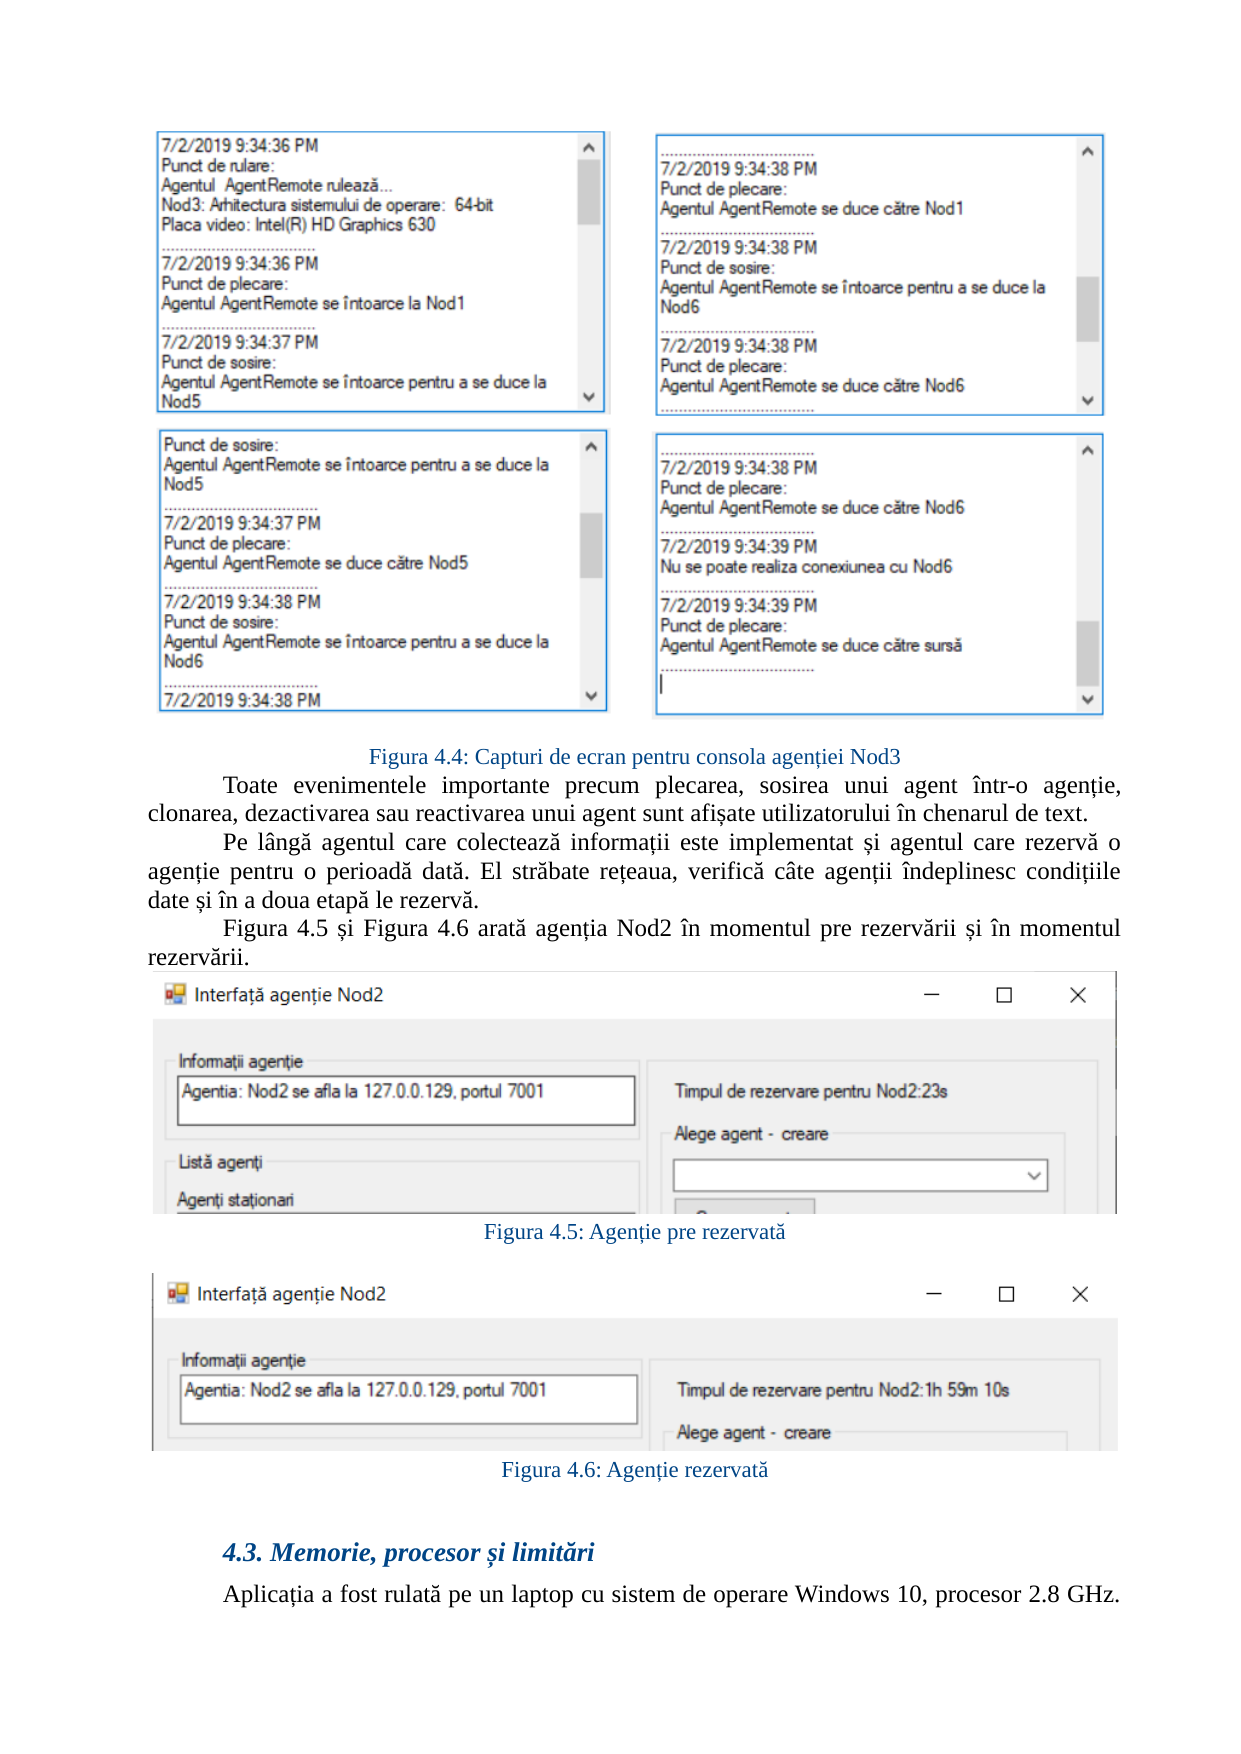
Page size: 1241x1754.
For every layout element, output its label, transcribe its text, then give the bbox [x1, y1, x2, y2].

text Figura 4.6: Agenție rezervată [152, 1451, 1118, 1482]
subtitle Memorie, procesor și limitări [223, 1536, 1122, 1567]
text Figura 4.5: Agenție pre rezervată [153, 1214, 1117, 1245]
picture [151, 1273, 1118, 1451]
picture [152, 971, 1117, 1214]
text Toate evenimentele importante precum plecarea, sosirea unui agent într-o agenție, clonarea, dezactivarea sau reactivarea unui agent sunt afișate utilizatorului în chenarul de text. [148, 770, 1122, 827]
text Pe lângă agentul care colectează informații este implementat și agentul care rezervă o agenție pentru o perioadă dată. El străbate rețeaua, verifică câte agenții îndeplinesc condițiile date și în a doua etapă le rezervă. [148, 827, 1122, 913]
text Aplicația a fost rulată pe un laptop cu sistem de operare Windows 10, procesor 2.8 GHz. [148, 1579, 1122, 1608]
picture [147, 118, 1123, 739]
text Figura 4.5 și Figura 4.6 arată agenția Nod2 în momentul pre rezervării și în momentul rezervării. [148, 913, 1122, 971]
text Figura 4.4: Capturi de ecran pentru consola agenției Nod3 [148, 739, 1122, 770]
